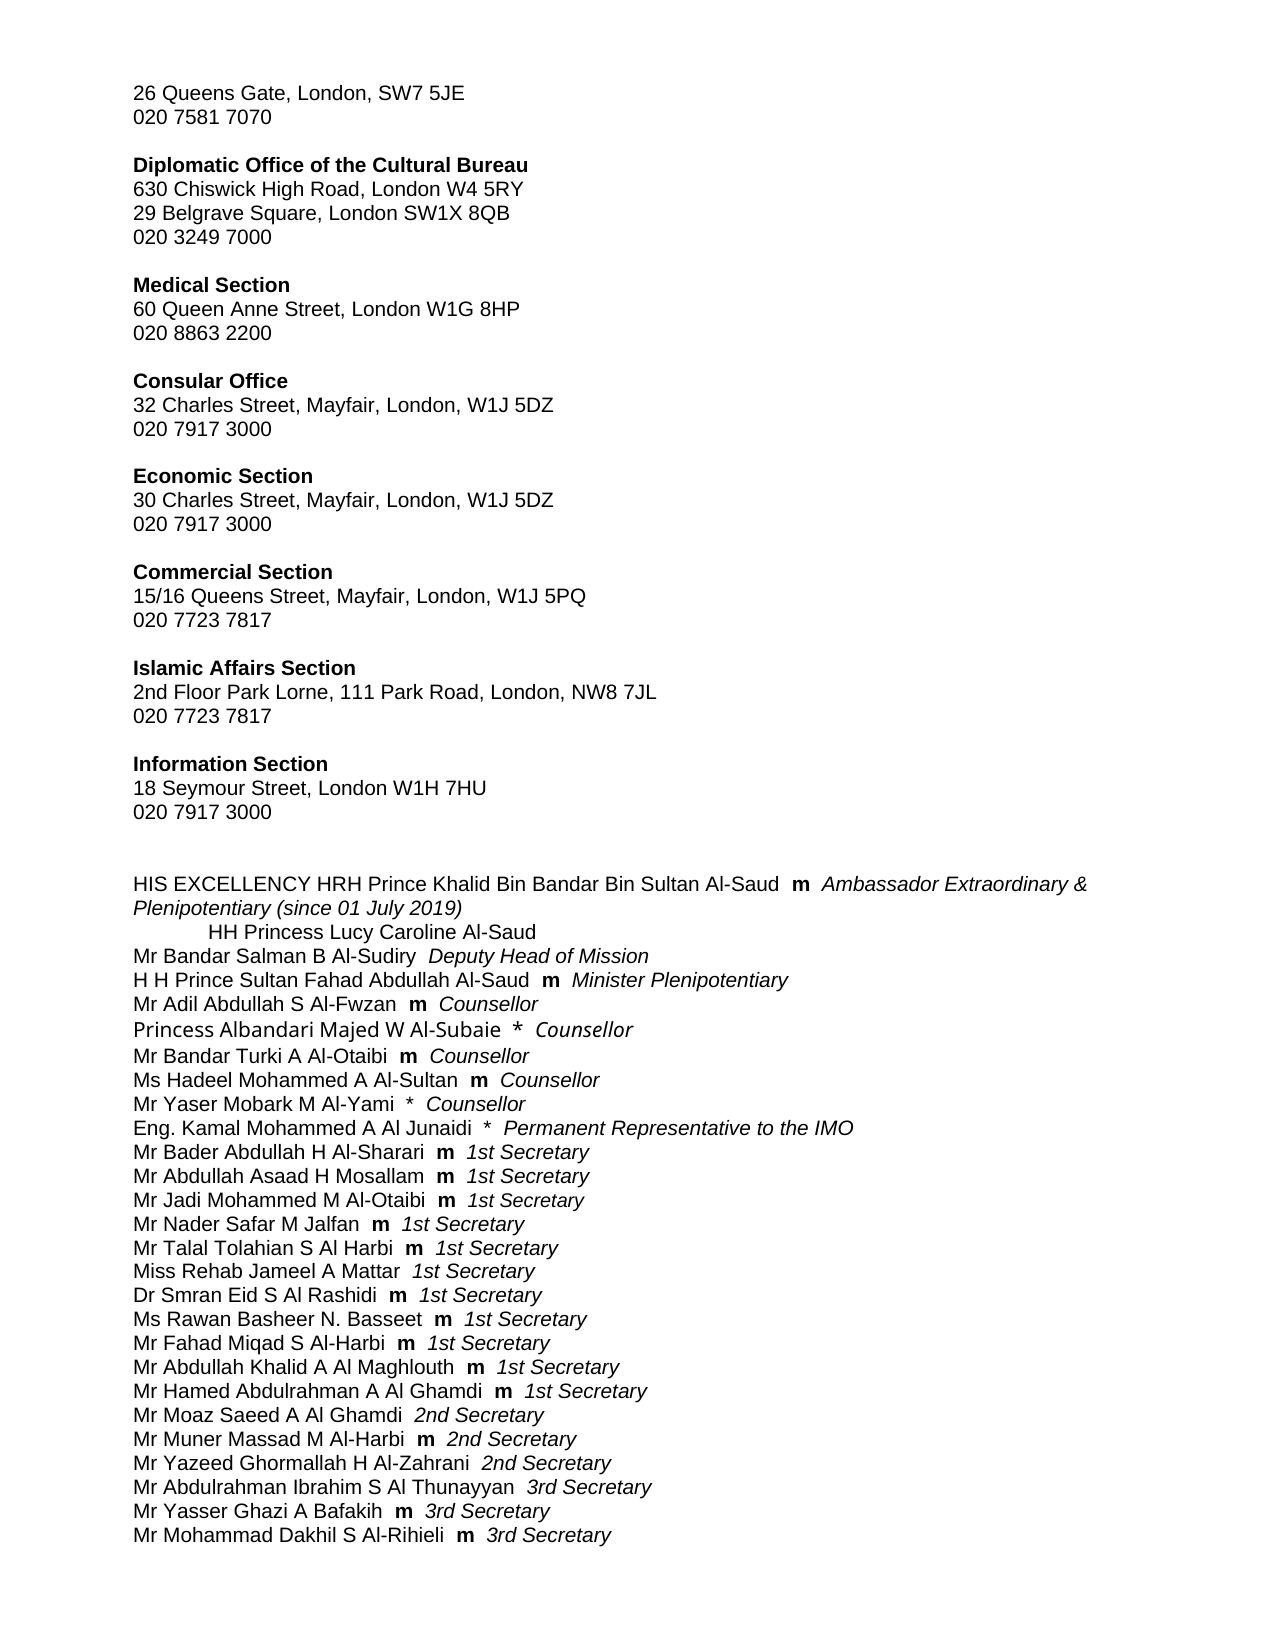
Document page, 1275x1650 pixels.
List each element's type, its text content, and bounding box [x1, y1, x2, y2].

text Mr Abdullah Khalid A Al Maghlouth m 1st Secretary [133, 1355, 1181, 1379]
text Miss Rehab Jameel A Mattar 1st Secretary [133, 1259, 1181, 1283]
text 18 Seymour Street, London W1H 7HU [133, 776, 1181, 800]
text 020 7581 7070 [133, 105, 1181, 129]
text Mr Abdullah Asaad H Mosallam m 1st Secretary [133, 1163, 1181, 1187]
text Eng. Kamal Mohammed A Al Junaidi * Permanent Representative to the IMO [133, 1116, 1181, 1139]
text Mr Yazeed Ghormallah H Al-Zahrani 2nd Secretary [133, 1451, 1181, 1475]
text Commercial Section [133, 560, 1181, 584]
text Mr Moaz Saeed A Al Ghamdi 2nd Secretary [133, 1403, 1181, 1427]
text 15/16 Queens Street, Mayfair, London, W1J 5PQ [133, 584, 1181, 608]
text 020 7917 3000 [133, 512, 1181, 536]
text Islamic Affairs Section [133, 656, 1181, 680]
text 30 Charles Street, Mayfair, London, W1J 5DZ [133, 488, 1181, 512]
text Mr Talal Tolahian S Al Harbi m 1st Secretary [133, 1235, 1181, 1259]
text 020 7917 3000 [133, 800, 1181, 824]
text Princess Albandari Majed W Al-Subaie * Counsellor [133, 1015, 1181, 1044]
text H H Prince Sultan Fahad Abdullah Al-Saud m Minister Plenipotentiary [133, 967, 1181, 991]
text Dr Smran Eid S Al Rashidi m 1st Secretary [133, 1283, 1181, 1307]
text Mr Fahad Miqad S Al-Harbi m 1st Secretary [133, 1331, 1181, 1355]
text Mr Hamed Abdulrahman A Al Ghamdi m 1st Secretary [133, 1379, 1181, 1403]
text 29 Belgrave Square, London SW1X 8QB [133, 201, 1181, 225]
text Diplomatic Office of the Cultural Bureau [133, 153, 1181, 177]
text HH Princess Lucy Caroline Al-Saud [133, 919, 1181, 943]
text 020 7723 7817 [133, 704, 1181, 728]
text 2nd Floor Park Lorne, 111 Park Road, London, NW8 7JL [133, 680, 1181, 704]
text Mr Adil Abdullah S Al-Fwzan m Counsellor [133, 991, 1181, 1015]
text 60 Queen Anne Street, London W1G 8HP [133, 297, 1181, 321]
text Ms Rawan Basheer N. Basseet m 1st Secretary [133, 1307, 1181, 1331]
text 020 8863 2200 [133, 321, 1181, 344]
text 26 Queens Gate, London, SW7 5JE [133, 81, 1181, 105]
text 630 Chiswick High Road, London W4 5RY [133, 177, 1181, 201]
text Medical Section [133, 273, 1181, 297]
text 020 3249 7000 [133, 225, 1181, 249]
text Mr Yasser Ghazi A Bafakih m 3rd Secretary [133, 1499, 1181, 1523]
text Mr Jadi Mohammed M Al-Otaibi m 1st Secretary [133, 1187, 1181, 1211]
text HIS EXCELLENCY HRH Prince Khalid Bin Bandar Bin Sultan Al-Saud m Ambassador Extraordinary & Plenipotentiary (since 01 July 2019) [133, 872, 1181, 919]
text Mr Muner Massad M Al-Harbi m 2nd Secretary [133, 1427, 1181, 1451]
text Mr Mohammad Dakhil S Al-Rihieli m 3rd Secretary [133, 1523, 1181, 1547]
text Ms Hadeel Mohammed A Al-Sultan m Counsellor [133, 1068, 1181, 1092]
text Economic Section [133, 464, 1181, 488]
text Mr Bader Abdullah H Al-Sharari m 1st Secretary [133, 1139, 1181, 1163]
text 020 7917 3000 [133, 416, 1181, 440]
text Information Section [133, 752, 1181, 776]
text Mr Bandar Turki A Al-Otaibi m Counsellor [133, 1044, 1181, 1068]
text Mr Abdulrahman Ibrahim S Al Thunayyan 3rd Secretary [133, 1475, 1181, 1499]
text 32 Charles Street, Mayfair, London, W1J 5DZ [133, 392, 1181, 416]
text Mr Bandar Salman B Al-Sudiry Deputy Head of Mission [133, 943, 1181, 967]
text Consular Office [133, 368, 1181, 392]
text Mr Nader Safar M Jalfan m 1st Secretary [133, 1211, 1181, 1235]
text 020 7723 7817 [133, 608, 1181, 632]
text Mr Yaser Mobark M Al-Yami * Counsellor [133, 1092, 1181, 1116]
